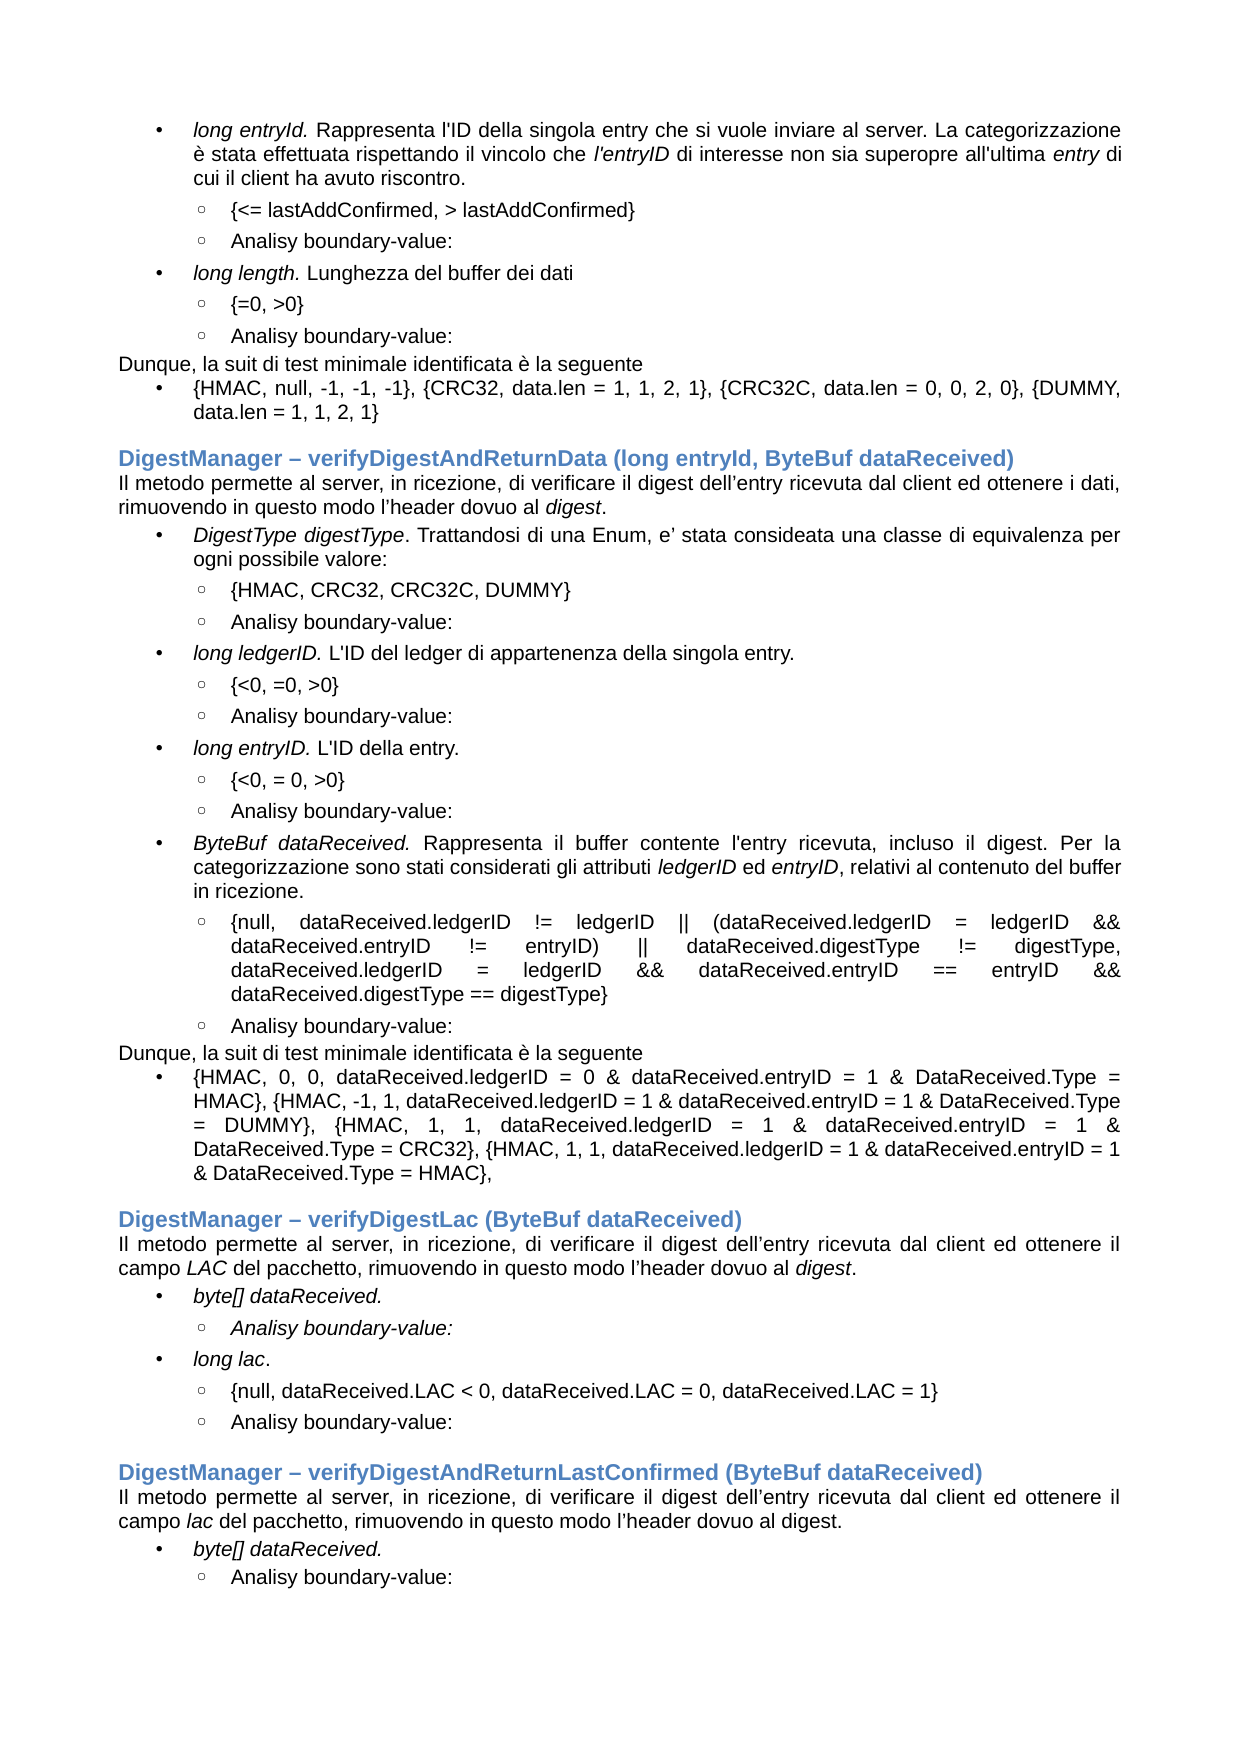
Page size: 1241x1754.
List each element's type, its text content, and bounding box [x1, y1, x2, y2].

text Il metodo permette al server, in ricezione, di verificare il digest dell’entry ricevuta dal client ed ottenere il campo lac del pacchetto, rimuovendo in questo modo l’header dovuo al digest. [118, 1485, 1122, 1533]
list {HMAC, 0, 0, dataReceived.ledgerID = 0 & dataReceived.entryID = 1 & DataReceived.Type = HMAC}, {HMAC, -1, 1, dataReceived.ledgerID = 1 & dataReceived.entryID = 1 & DataReceived.Type = DUMMY}, {HMAC, 1, 1, dataReceived.ledgerID = 1 & dataReceived.entryID = 1 & DataReceived.Type = CRC32}, {HMAC, 1, 1, dataReceived.ledgerID = 1 & dataReceived.entryID = 1 & DataReceived.Type = HMAC}, [156, 1065, 1122, 1185]
list {=0, >0} [193, 292, 1122, 316]
list Analisy boundary-value: [193, 324, 1122, 348]
subtitle DigestManager – verifyDigestAndReturnData (long entryId, ByteBuf dataReceived) [118, 444, 1122, 471]
list Analisy boundary-value: [193, 799, 1122, 823]
list {HMAC, CRC32, CRC32C, DUMMY} [193, 578, 1122, 602]
list {null, dataReceived.LAC < 0, dataReceived.LAC = 0, dataReceived.LAC = 1} [193, 1379, 1122, 1403]
list Analisy boundary-value: [193, 1013, 1122, 1037]
list {HMAC, null, -1, -1, -1}, {CRC32, data.len = 1, 1, 2, 1}, {CRC32C, data.len = 0, 0, 2, 0}, {DUMMY, data.len = 1, 1, 2, 1} [156, 376, 1122, 424]
list Analisy boundary-value: [193, 704, 1122, 728]
list ByteBuf dataReceived. Rappresenta il buffer contente l'entry ricevuta, incluso il digest. Per la categorizzazione sono stati considerati gli attributi ledgerID ed entryID, relativi al contenuto del buffer in ricezione. [156, 831, 1122, 902]
list {<0, = 0, >0} [193, 767, 1122, 791]
list long entryId. Rappresenta l'ID della singola entry che si vuole inviare al server. La categorizzazione è stata effettuata rispettando il vincolo che l'entryID di interesse non sia superopre all'ultima entry di cui il client ha avuto riscontro. [156, 118, 1122, 190]
list long lac. [156, 1347, 1122, 1371]
text Dunque, la suit di test minimale identificata è la seguente [118, 1041, 1122, 1065]
list long ledgerID. L'ID del ledger di appartenenza della singola entry. [156, 641, 1122, 665]
subtitle DigestManager – verifyDigestLac (ByteBuf dataReceived) [118, 1206, 1122, 1232]
list Analisy boundary-value: [193, 1410, 1122, 1434]
list DigestType digestType. Trattandosi di una Enum, e’ stata consideata una classe di equivalenza per ogni possibile valore: [156, 522, 1122, 571]
list Analisy boundary-value: [193, 1565, 1122, 1589]
list long length. Lunghezza del buffer dei dati [156, 261, 1122, 285]
list byte[] dataReceived. [156, 1537, 1122, 1561]
list Analisy boundary-value: [193, 609, 1122, 634]
text Il metodo permette al server, in ricezione, di verificare il digest dell’entry ricevuta dal client ed ottenere i dati, rimuovendo in questo modo l’header dovuo al digest. [118, 471, 1122, 519]
text Il metodo permette al server, in ricezione, di verificare il digest dell’entry ricevuta dal client ed ottenere il campo LAC del pacchetto, rimuovendo in questo modo l’header dovuo al digest. [118, 1232, 1122, 1280]
list byte[] dataReceived. [156, 1284, 1122, 1308]
subtitle DigestManager – verifyDigestAndReturnLastConfirmed (ByteBuf dataReceived) [118, 1459, 1122, 1485]
list long entryID. L'ID della entry. [156, 736, 1122, 760]
list {<0, =0, >0} [193, 673, 1122, 697]
list Analisy boundary-value: [193, 1316, 1122, 1339]
list {null, dataReceived.ledgerID != ledgerID || (dataReceived.ledgerID = ledgerID && dataReceived.entryID != entryID) || dataReceived.digestType != digestType, dataReceived.ledgerID = ledgerID && dataReceived.entryID == entryID && dataReceived.digestType == digestType} [193, 910, 1122, 1006]
list Analisy boundary-value: [193, 229, 1122, 253]
list {<= lastAddConfirmed, > lastAddConfirmed} [193, 198, 1122, 222]
text Dunque, la suit di test minimale identificata è la seguente [118, 352, 1122, 376]
